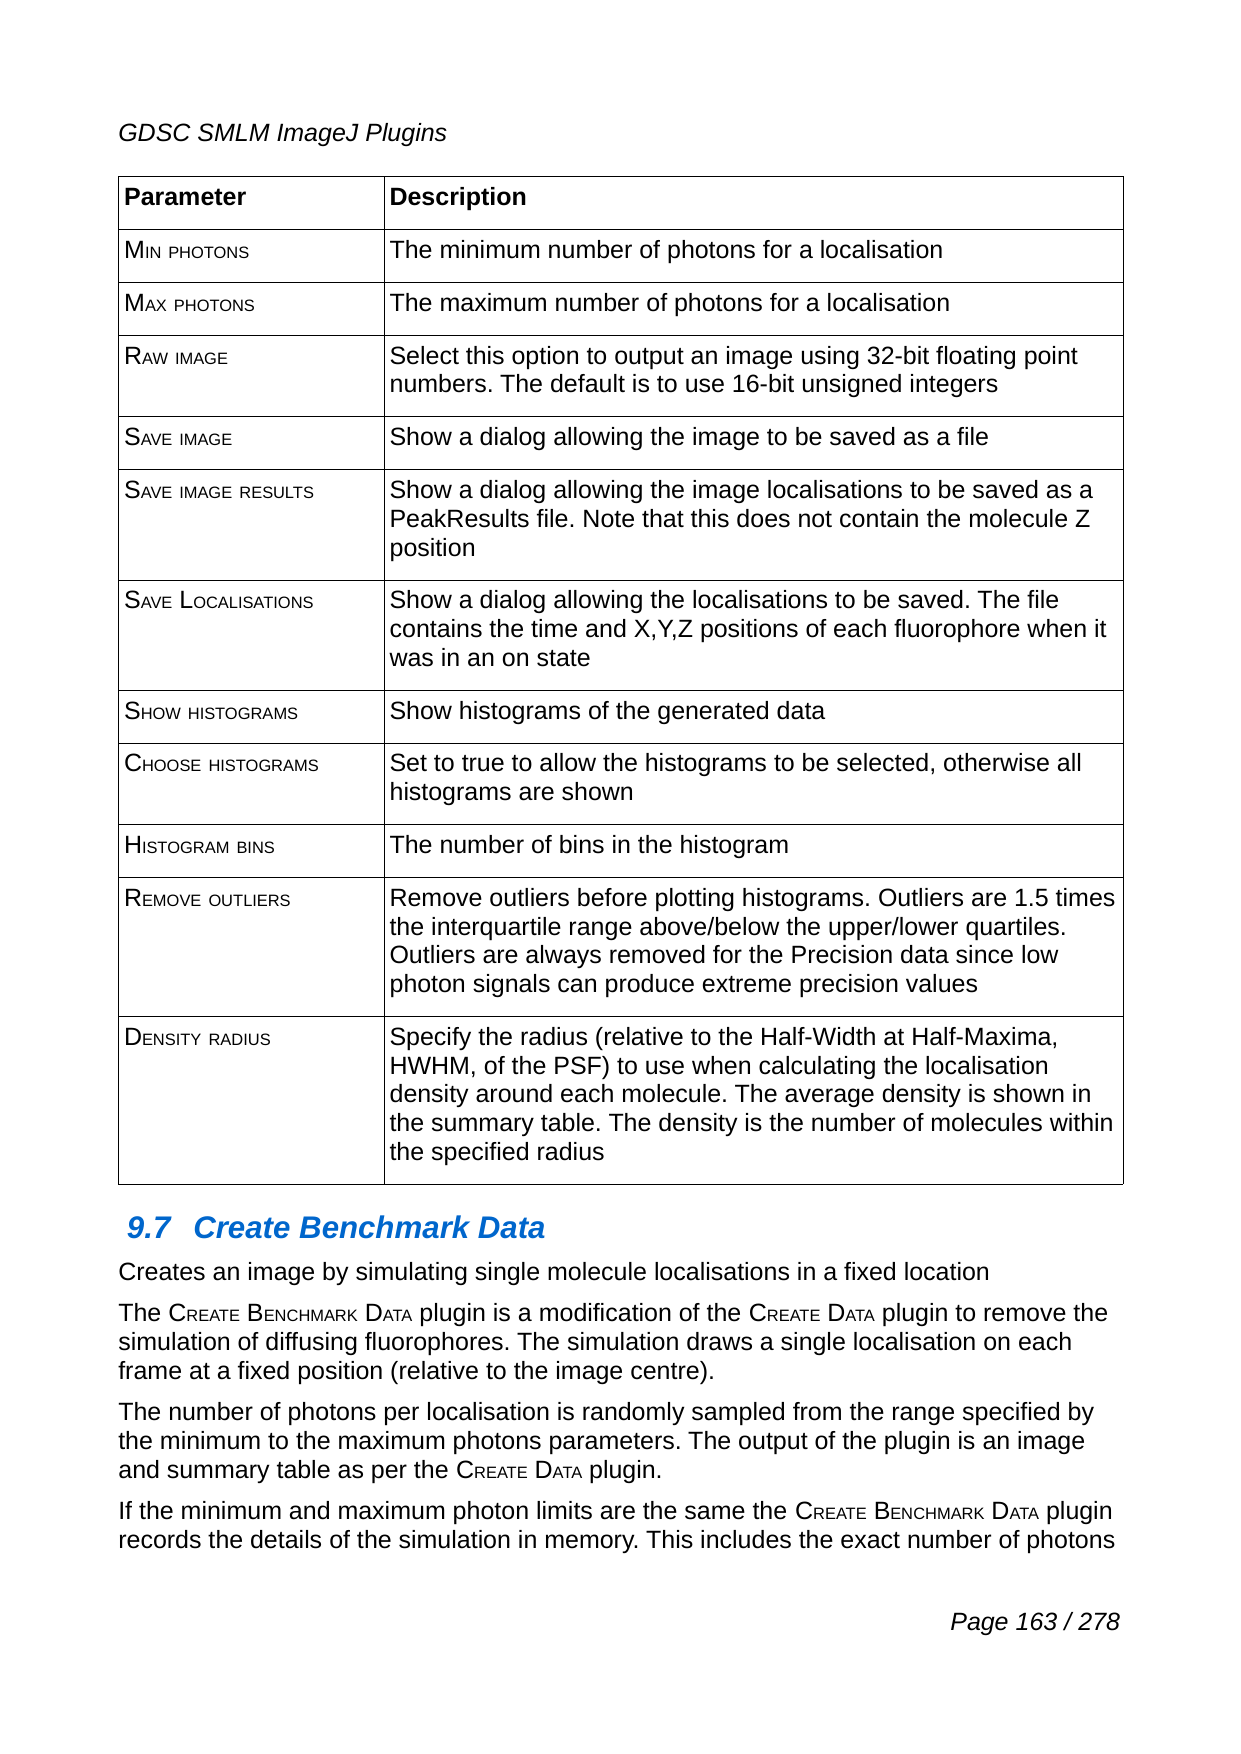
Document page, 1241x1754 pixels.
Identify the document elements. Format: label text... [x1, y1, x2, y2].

table_cell The maximum number of photons for a localisation [385, 283, 1123, 335]
table_cell Max photons [119, 283, 384, 335]
table_cell Show a dialog allowing the image localisations to be saved as a PeakResults file. Note that this does not contain the molecule Z position [385, 470, 1123, 579]
text The Create Benchmark Data plugin is a modification of the Create Data plugin to remove the simulation of diffusing fluorophores. The simulation draws a single localisation on each frame at a fixed position (relative to the image centre). [118, 1298, 1122, 1384]
table_cell Save image results [119, 470, 384, 579]
table_cell Show a dialog allowing the localisations to be saved. The file contains the time and X,Y,Z positions of each fluorophore when it was in an on state [385, 581, 1123, 690]
table_cell Show histograms [119, 691, 384, 743]
subtitle Create Benchmark Data [118, 1209, 1122, 1245]
table_cell Histogram bins [119, 825, 384, 877]
table_cell Raw image [119, 336, 384, 416]
table_header Description [385, 177, 1123, 229]
table_cell Min photons [119, 230, 384, 282]
table_cell Specify the radius (relative to the Half-Width at Half-Maxima, HWHM, of the PSF) to use when calculating the localisation density around each molecule. The average density is shown in the summary table. The density is the number of molecules within the specified radius [385, 1017, 1123, 1184]
table_cell Save image [119, 417, 384, 469]
table_cell Choose histograms [119, 744, 384, 824]
table_cell The minimum number of photons for a localisation [385, 230, 1123, 282]
text Creates an image by simulating single molecule localisations in a fixed location [118, 1257, 1122, 1286]
table_cell Save Localisations [119, 581, 384, 690]
text If the minimum and maximum photon limits are the same the Create Benchmark Data plugin records the details of the simulation in memory. This includes the exact number of photons [118, 1496, 1122, 1553]
table_cell Remove outliers [119, 878, 384, 1016]
table_header Parameter [119, 177, 384, 229]
table_cell Show histograms of the generated data [385, 691, 1123, 743]
table_cell Density radius [119, 1017, 384, 1184]
table_cell The number of bins in the histogram [385, 825, 1123, 877]
table_cell Show a dialog allowing the image to be saved as a file [385, 417, 1123, 469]
table_cell Select this option to output an image using 32-bit floating point numbers. The default is to use 16-bit unsigned integers [385, 336, 1123, 416]
table_cell Set to true to allow the histograms to be selected, otherwise all histograms are shown [385, 744, 1123, 824]
table_cell Remove outliers before plotting histograms. Outliers are 1.5 times the interquartile range above/below the upper/lower quartiles. Outliers are always removed for the Precision data since low photon signals can produce extreme precision values [385, 878, 1123, 1016]
text The number of photons per localisation is randomly sampled from the range specified by the minimum to the maximum photons parameters. The output of the plugin is an image and summary table as per the Create Data plugin. [118, 1397, 1122, 1483]
